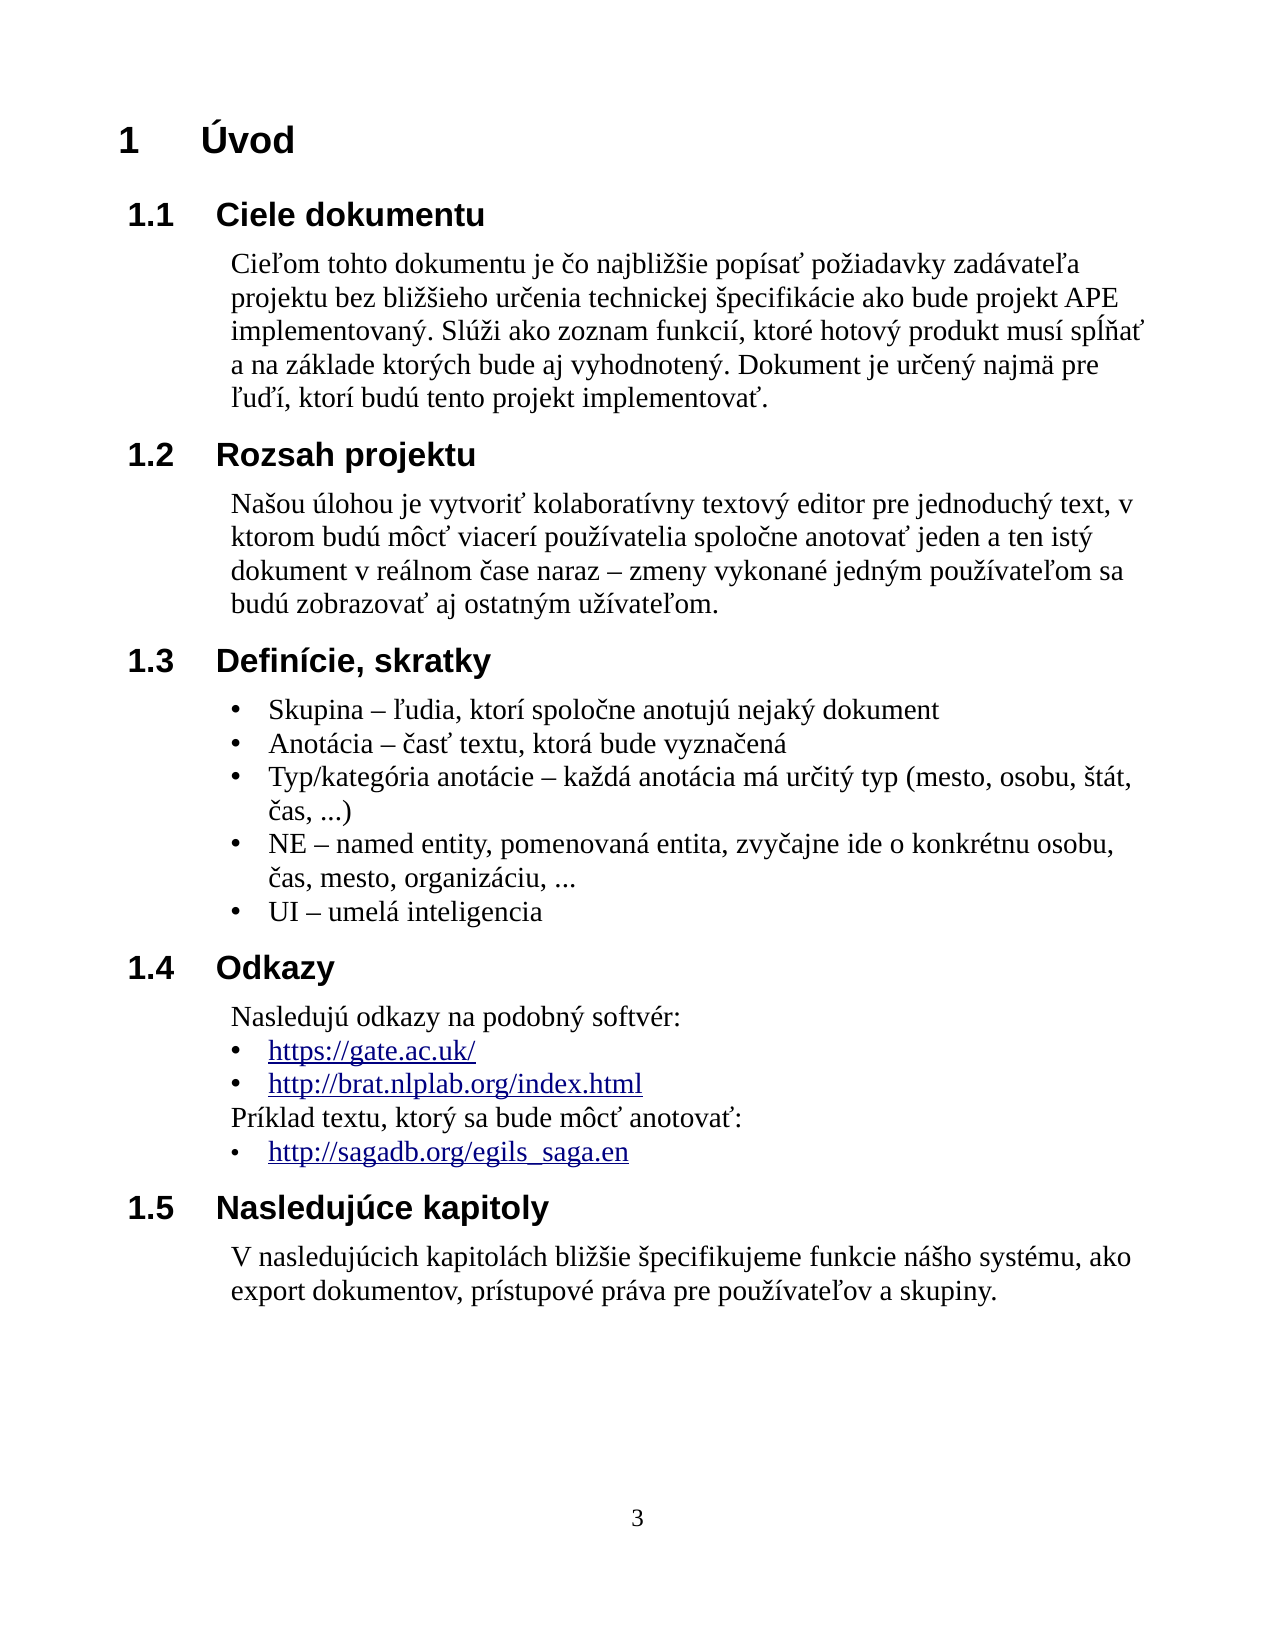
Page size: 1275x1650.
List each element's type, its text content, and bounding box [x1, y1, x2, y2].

list https://gate.ac.uk/ [231, 1033, 1157, 1067]
list implementovaný. Slúži ako zoznam funkcií, ktoré hotový produkt musí spĺňať a na základe ktorých bude aj vyhodnotený. Dokument je určený najmä pre ľuďí, ktorí budú tento projekt implementovať. [193, 313, 1157, 414]
list Typ/kategória anotácie – každá anotácia má určitý typ (mesto, osobu, štát, čas, ...) [231, 759, 1157, 827]
list Anotácia – časť textu, ktorá bude vyznačená [231, 726, 1157, 759]
subtitle Úvod [118, 118, 1157, 162]
subtitle Ciele dokumentu [118, 195, 1157, 234]
subtitle Definície, skratky [118, 641, 1157, 679]
list V nasledujúcich kapitolách bližšie špecifikujeme funkcie nášho systému, ako export dokumentov, prístupové práva pre používateľov a skupiny. [193, 1239, 1157, 1306]
subtitle Rozsah projektu [118, 435, 1157, 473]
list Nasledujú odkazy na podobný softvér: [193, 999, 1157, 1033]
list UI – umelá inteligencia [231, 894, 1157, 927]
subtitle Nasledujúce kapitoly [118, 1188, 1157, 1227]
list NE – named entity, pomenovaná entita, zvyčajne ide o konkrétnu osobu, čas, mesto, organizáciu, ... [231, 827, 1157, 894]
list http://brat.nlplab.org/index.html [231, 1067, 1157, 1100]
subtitle Odkazy [118, 948, 1157, 987]
list http://sagadb.org/egils_saga.en [231, 1134, 1157, 1167]
list Príklad textu, ktorý sa bude môcť anotovať: [193, 1100, 1157, 1134]
list Skupina – ľudia, ktorí spoločne anotujú nejaký dokument [231, 692, 1157, 726]
list Našou úlohou je vytvoriť kolaboratívny textový editor pre jednoduchý text, v ktorom budú môcť viacerí používatelia spoločne anotovať jeden a ten istý dokument v reálnom čase naraz – zmeny vykonané jedným používateľom sa budú zobrazovať aj ostatným užívateľom. [193, 486, 1157, 620]
list Cieľom tohto dokumentu je čo najbližšie popísať požiadavky zadávateľa projektu bez bližšieho určenia technickej špecifikácie ako bude projekt APE [193, 246, 1157, 313]
